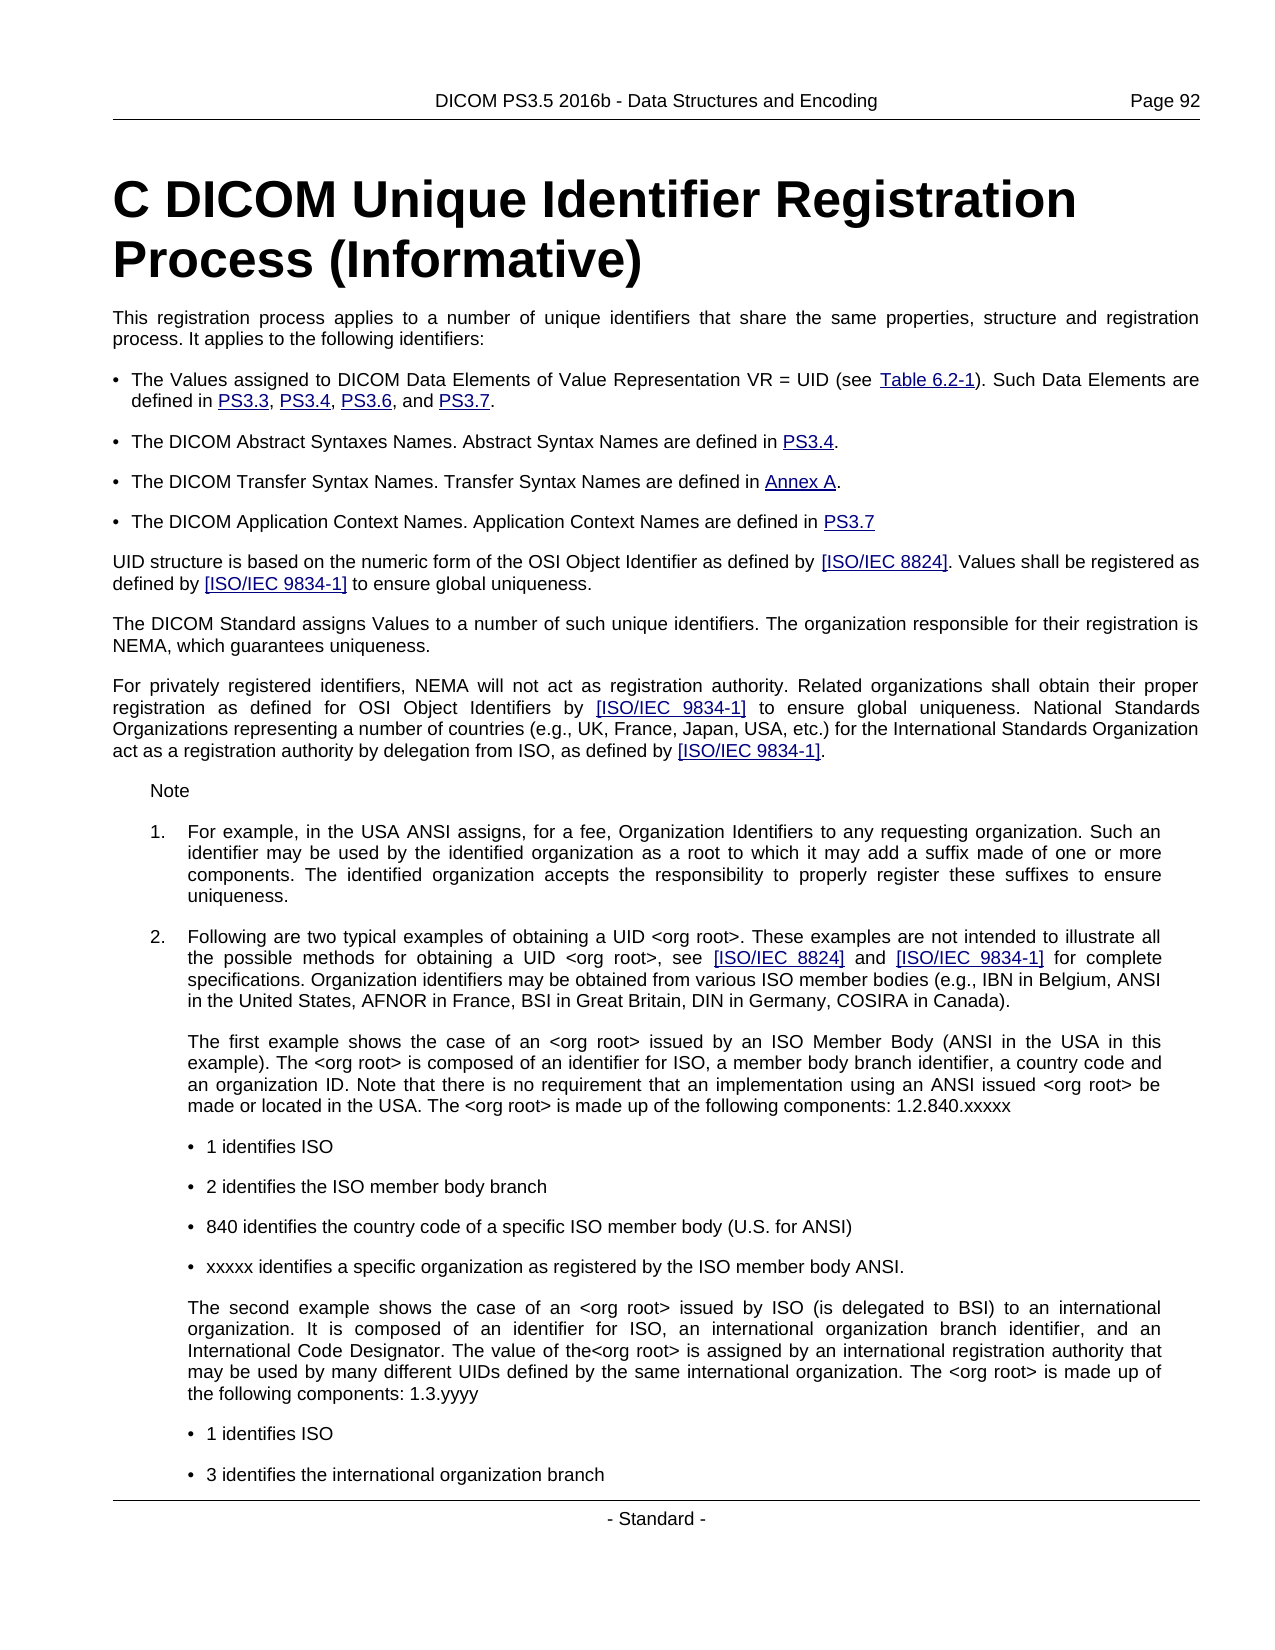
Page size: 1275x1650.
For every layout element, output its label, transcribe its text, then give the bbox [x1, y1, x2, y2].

list 3 identifies the international organization branch [187, 1463, 1162, 1485]
list The DICOM Application Context Names. Application Context Names are defined in PS3.7 [112, 511, 1200, 533]
text C DICOM Unique Identifier Registration Process (Informative) [112, 169, 1200, 288]
list For example, in the USA ANSI assigns, for a fee, Organization Identifiers to any requesting organization. Such an identifier may be used by the identified organization as a root to which it may add a suffix made of one or more components. The identified organization accepts the responsibility to properly register these suffixes to ensure uniqueness. [150, 820, 1162, 907]
list The Values assigned to DICOM Data Elements of Value Representation VR = UID (see Table 6.2-1). Such Data Elements are defined in PS3.3, PS3.4, PS3.6, and PS3.7. [112, 368, 1200, 412]
list The first example shows the case of an <org root> issued by an ISO Member Body (ANSI in the USA in this example). The <org root> is composed of an identifier for ISO, a member body branch identifier, a country code and an organization ID. Note that there is no requirement that an implementation using an ANSI issued <org root> be made or located in the USA. The <org root> is made up of the following components: 1.2.840.xxxxx [150, 1030, 1162, 1117]
list Following are two typical examples of obtaining a UID <org root>. These examples are not intended to illustrate all the possible methods for obtaining a UID <org root>, see [ISO/IEC 8824] and [ISO/IEC 9834-1] for complete specifications. Organization identifiers may be obtained from various ISO member bodies (e.g., IBN in Belgium, ANSI in the United States, AFNOR in France, BSI in Great Britain, DIN in Germany, COSIRA in Canada). [150, 925, 1162, 1012]
list 1 identifies ISO [187, 1423, 1162, 1445]
text The DICOM Standard assigns Values to a number of such unique identifiers. The organization responsible for their registration is NEMA, which guarantees uniqueness. [112, 613, 1200, 656]
text This registration process applies to a number of unique identifiers that share the same properties, structure and registration process. It applies to the following identifiers: [112, 307, 1200, 350]
list The DICOM Transfer Syntax Names. Transfer Syntax Names are defined in Annex A. [112, 471, 1200, 492]
text UID structure is based on the numeric form of the OSI Object Identifier as defined by [ISO/IEC 8824]. Values shall be registered as defined by [ISO/IEC 9834-1] to ensure global uniqueness. [112, 551, 1200, 594]
list 840 identifies the country code of a specific ISO member body (U.S. for ANSI) [187, 1216, 1162, 1238]
text For privately registered identifiers, NEMA will not act as registration authority. Related organizations shall obtain their proper registration as defined for OSI Object Identifiers by [ISO/IEC 9834-1] to ensure global uniqueness. National Standards Organizations representing a number of countries (e.g., UK, France, Japan, USA, etc.) for the International Standards Organization act as a registration authority by delegation from ISO, as defined by [ISO/IEC 9834-1]. [112, 675, 1200, 761]
list xxxxx identifies a specific organization as registered by the ISO member body ANSI. [187, 1256, 1162, 1278]
list 2 identifies the ISO member body branch [187, 1176, 1162, 1197]
text Note [150, 780, 1162, 802]
list The second example shows the case of an <org root> issued by ISO (is delegated to BSI) to an international organization. It is composed of an identifier for ISO, an international organization branch identifier, and an International Code Designator. The value of the<org root> is assigned by an international registration authority that may be used by many different UIDs defined by the same international organization. The <org root> is made up of the following components: 1.3.yyyy [150, 1297, 1162, 1404]
list 1 identifies ISO [187, 1135, 1162, 1157]
list The DICOM Abstract Syntaxes Names. Abstract Syntax Names are defined in PS3.4. [112, 430, 1200, 452]
